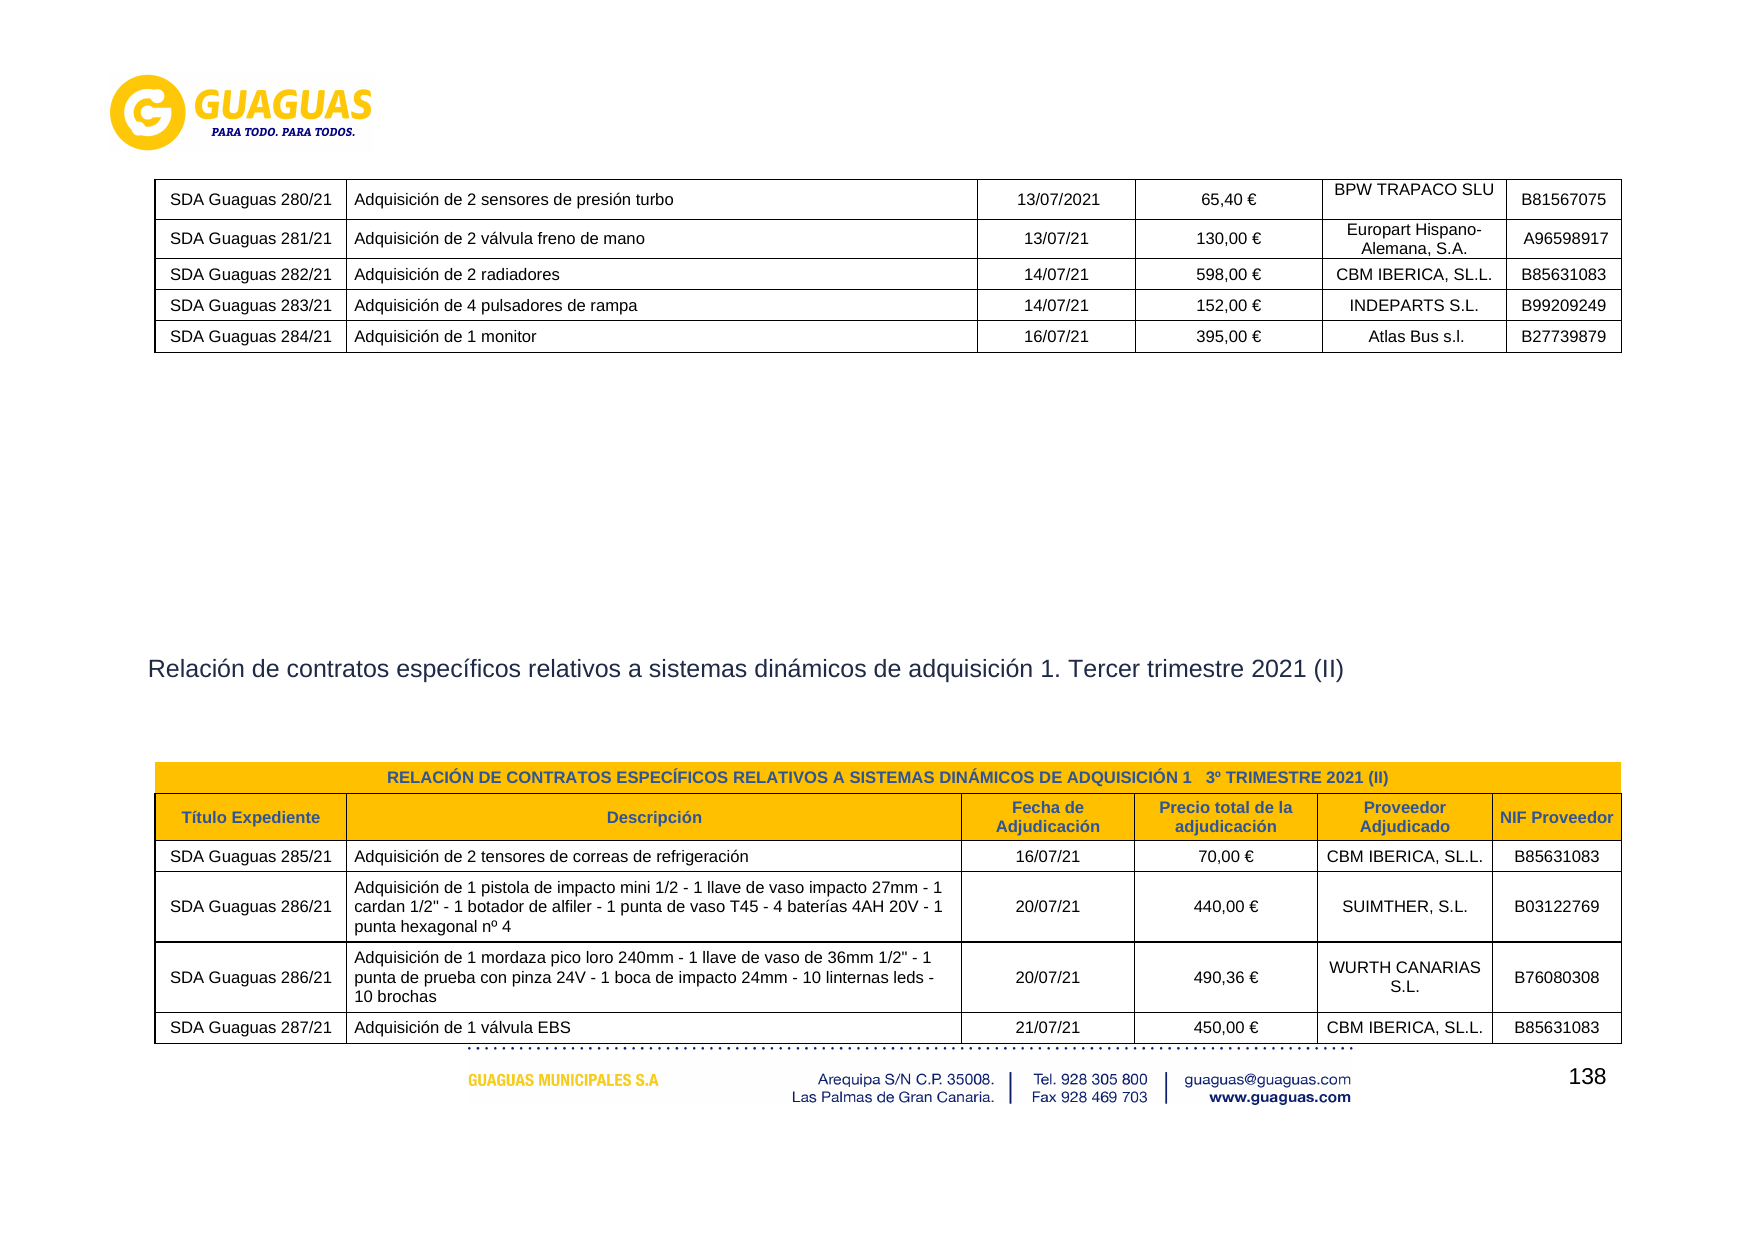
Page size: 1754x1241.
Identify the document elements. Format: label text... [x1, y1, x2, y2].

table_cell 152,00 € [1136, 290, 1322, 320]
table_cell BPW TRAPACO SLU [1323, 180, 1506, 218]
table_cell SDA Guaguas 280/21 [156, 180, 346, 218]
table_cell CBM IBERICA, SL.L. [1318, 841, 1492, 871]
table_cell SUIMTHER, S.L. [1318, 872, 1492, 941]
table_cell 14/07/21 [978, 259, 1135, 289]
table_cell SDA Guaguas 281/21 [156, 220, 346, 258]
table_cell 13/07/2021 [978, 180, 1135, 218]
table_cell Proveedor Adjudicado [1318, 794, 1492, 840]
table_cell B85631083 [1493, 1013, 1621, 1043]
table_cell CBM IBERICA, SL.L. [1323, 259, 1506, 289]
table_cell SDA Guaguas 284/21 [156, 321, 346, 352]
table_cell Título Expediente [156, 794, 346, 840]
table_cell B03122769 [1493, 872, 1621, 941]
table_cell WURTH CANARIAS S.L. [1318, 943, 1492, 1012]
table_cell B76080308 [1493, 943, 1621, 1012]
table_cell Descripción [347, 794, 961, 840]
text Relación de contratos específicos relativos a sistemas dinámicos de adquisición 1. Tercer trimestre 2021 (II) [148, 654, 1606, 682]
table_cell Adquisición de 4 pulsadores de rampa [347, 290, 977, 320]
table_cell B27739879 [1507, 321, 1621, 352]
table_cell 130,00 € [1136, 220, 1322, 258]
table_cell 13/07/21 [978, 220, 1135, 258]
table_cell 70,00 € [1135, 841, 1317, 871]
table_cell Adquisición de 2 radiadores [347, 259, 977, 289]
table_cell Adquisición de 2 tensores de correas de refrigeración [347, 841, 961, 871]
table_cell INDEPARTS S.L. [1323, 290, 1506, 320]
table_cell SDA Guaguas 286/21 [156, 872, 346, 941]
table_cell Adquisición de 1 pistola de impacto mini 1/2 - 1 llave de vaso impacto 27mm - 1 cardan 1/2" - 1 botador de alfiler - 1 punta de vaso T45 - 4 baterías 4AH 20V - 1 punta hexagonal nº 4 [347, 872, 961, 941]
table_cell Fecha de Adjudicación [962, 794, 1134, 840]
table_cell 20/07/21 [962, 872, 1134, 941]
table_cell 14/07/21 [978, 290, 1135, 320]
table_cell SDA Guaguas 287/21 [156, 1013, 346, 1043]
table_cell 16/07/21 [978, 321, 1135, 352]
table_cell A96598917 [1507, 220, 1621, 258]
table_cell 65,40 € [1136, 180, 1322, 218]
table_cell NIF Proveedor [1493, 794, 1621, 840]
table_cell SDA Guaguas 282/21 [156, 259, 346, 289]
table_cell SDA Guaguas 285/21 [156, 841, 346, 871]
table_cell 450,00 € [1135, 1013, 1317, 1043]
table_cell Adquisición de 1 mordaza pico loro 240mm - 1 llave de vaso de 36mm 1/2" - 1 punta de prueba con pinza 24V - 1 boca de impacto 24mm - 10 linternas leds - 10 brochas [347, 943, 961, 1012]
table_cell Europart Hispano-Alemana, S.A. [1323, 220, 1506, 258]
table_cell B85631083 [1493, 841, 1621, 871]
table_cell SDA Guaguas 283/21 [156, 290, 346, 320]
table_cell B81567075 [1507, 180, 1621, 218]
table_cell Adquisición de 2 sensores de presión turbo [347, 180, 977, 218]
table_cell 490,36 € [1135, 943, 1317, 1012]
table_cell 20/07/21 [962, 943, 1134, 1012]
table_cell Atlas Bus s.l. [1323, 321, 1506, 352]
table_cell 21/07/21 [962, 1013, 1134, 1043]
table_cell Adquisición de 1 monitor [347, 321, 977, 352]
table_header RELACIÓN DE CONTRATOS ESPECÍFICOS RELATIVOS A SISTEMAS DINÁMICOS DE ADQUISICIÓN 1 3º TRIMESTRE 2021 (II) [155, 762, 1621, 793]
table_cell B99209249 [1507, 290, 1621, 320]
table_cell 16/07/21 [962, 841, 1134, 871]
table_cell Precio total de la adjudicación [1135, 794, 1317, 840]
table_cell 598,00 € [1136, 259, 1322, 289]
table_cell 440,00 € [1135, 872, 1317, 941]
table_cell Adquisición de 1 válvula EBS [347, 1013, 961, 1043]
table_cell Adquisición de 2 válvula freno de mano [347, 220, 977, 258]
table_cell CBM IBERICA, SL.L. [1318, 1013, 1492, 1043]
table_cell B85631083 [1507, 259, 1621, 289]
table_cell 395,00 € [1136, 321, 1322, 352]
table_cell SDA Guaguas 286/21 [156, 943, 346, 1012]
